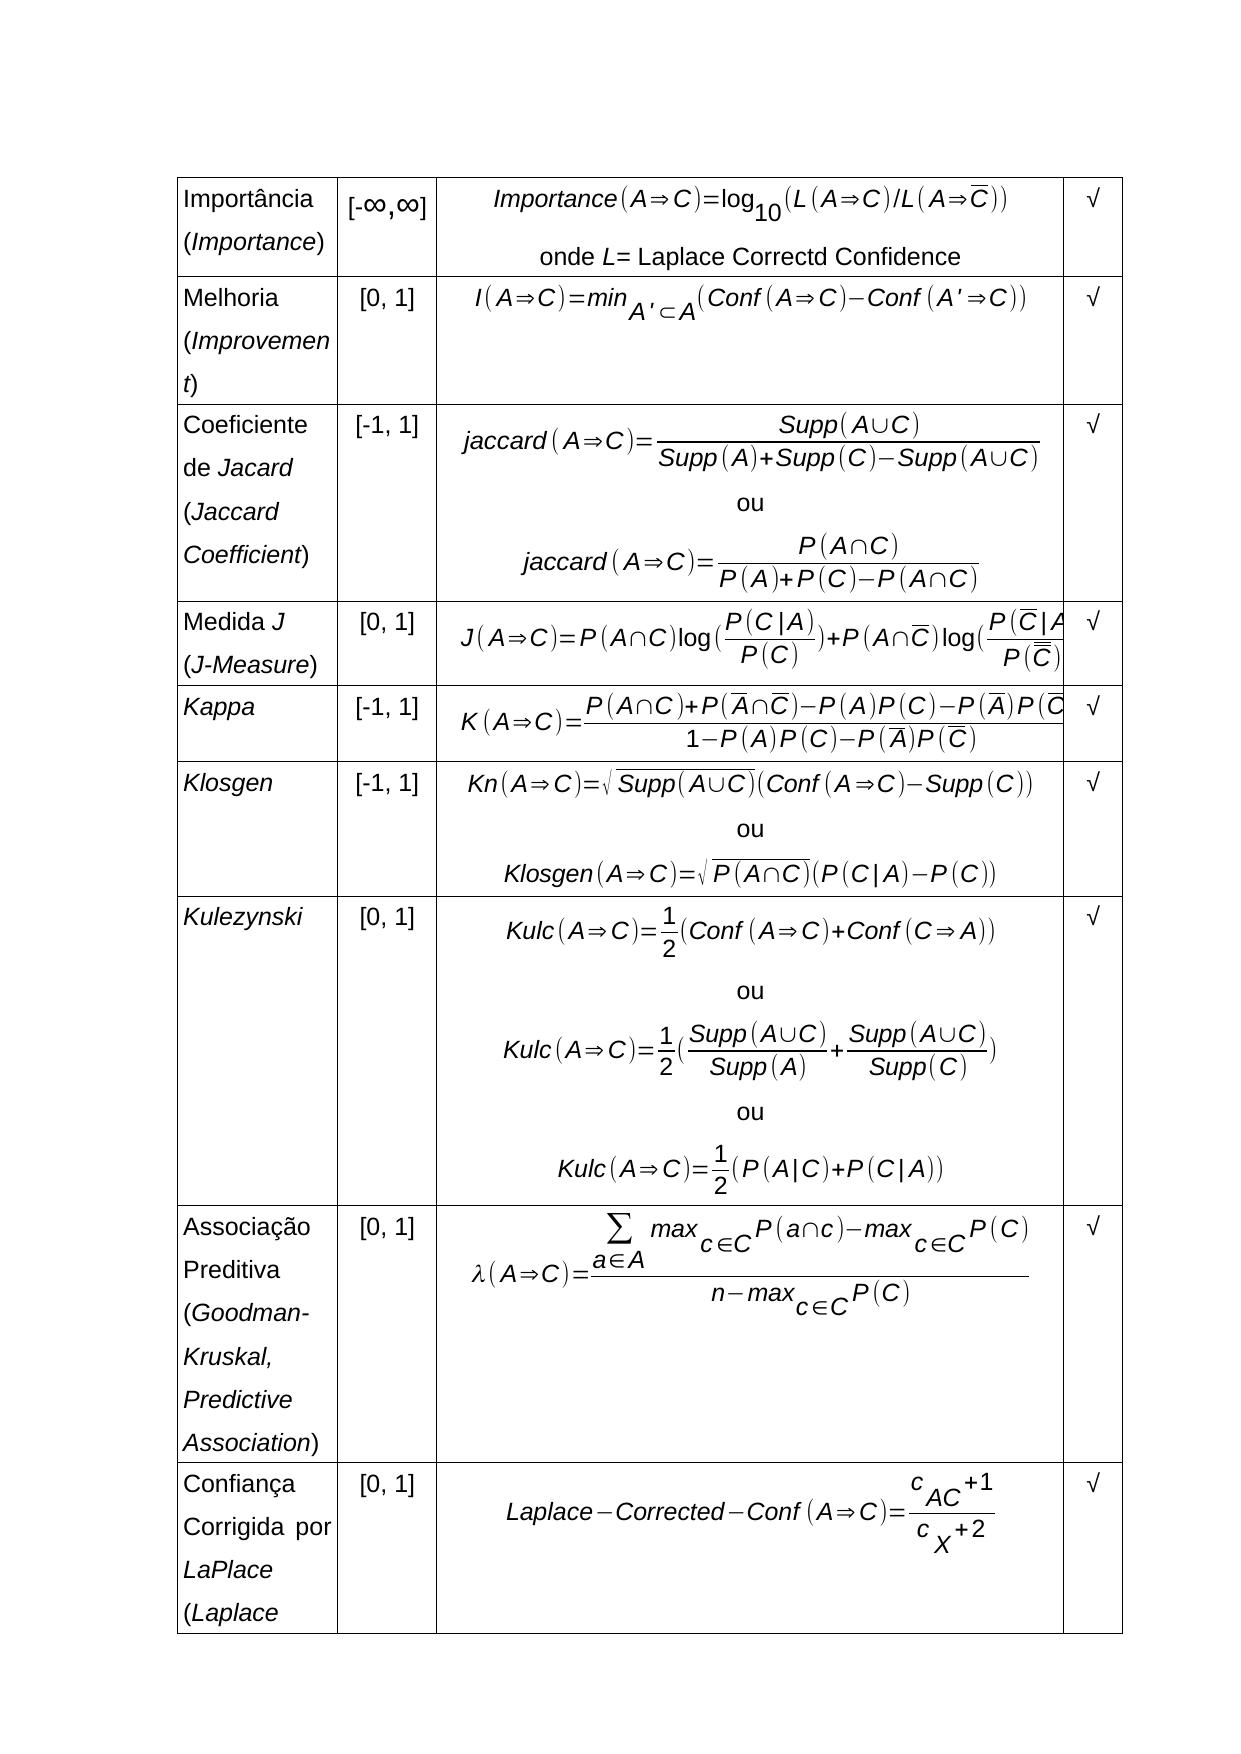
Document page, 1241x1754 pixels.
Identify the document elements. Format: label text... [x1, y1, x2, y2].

table_cell Klosgen [178, 762, 337, 896]
table_cell [437, 686, 1063, 761]
table_cell √ [1064, 762, 1122, 896]
table_cell ou [437, 762, 1063, 896]
table_cell √ [1064, 178, 1122, 276]
table_cell √ [1064, 277, 1122, 403]
table_cell ou ou [437, 897, 1063, 1205]
table_cell Associação Preditiva (Goodman-Kruskal, Predictive Association) [178, 1206, 337, 1462]
table_cell [437, 277, 1063, 403]
table_cell [0, 1] [338, 602, 436, 685]
table_cell √ [1064, 1206, 1122, 1462]
table_cell [437, 1463, 1063, 1633]
table_cell [-∞,∞] [338, 178, 436, 276]
table_cell [0, 1] [338, 1463, 436, 1633]
table_cell [0, 1] [338, 897, 436, 1205]
table_cell [-1, 1] [338, 762, 436, 896]
table_cell √ [1064, 405, 1122, 601]
table_cell Medida J (J-Measure) [178, 602, 337, 685]
table_cell [-1, 1] [338, 686, 436, 761]
table_cell Importância (Importance) [178, 178, 337, 276]
table_cell √ [1064, 602, 1122, 685]
table_cell √ [1064, 1463, 1122, 1633]
table_cell √ [1064, 897, 1122, 1205]
table_cell Coeficiente de Jacard (Jaccard Coefficient) [178, 405, 337, 601]
table_cell ou [437, 405, 1063, 601]
table_cell [437, 1206, 1063, 1462]
table_cell Kappa [178, 686, 337, 761]
table_cell onde L= Laplace Correctd Confidence [437, 178, 1063, 276]
table_cell Confiança Corrigida por LaPlace (Laplace [178, 1463, 337, 1633]
table_cell [-1, 1] [338, 405, 436, 601]
table_cell [1057, 616, 1063, 623]
table_cell [0, 1] [338, 277, 436, 403]
table_cell Melhoria (Improvement) [178, 277, 337, 403]
table_cell Kulezynski [178, 897, 337, 1205]
table_cell √ [1064, 686, 1122, 761]
table_cell [0, 1] [338, 1206, 436, 1462]
table_cell [437, 602, 1063, 685]
